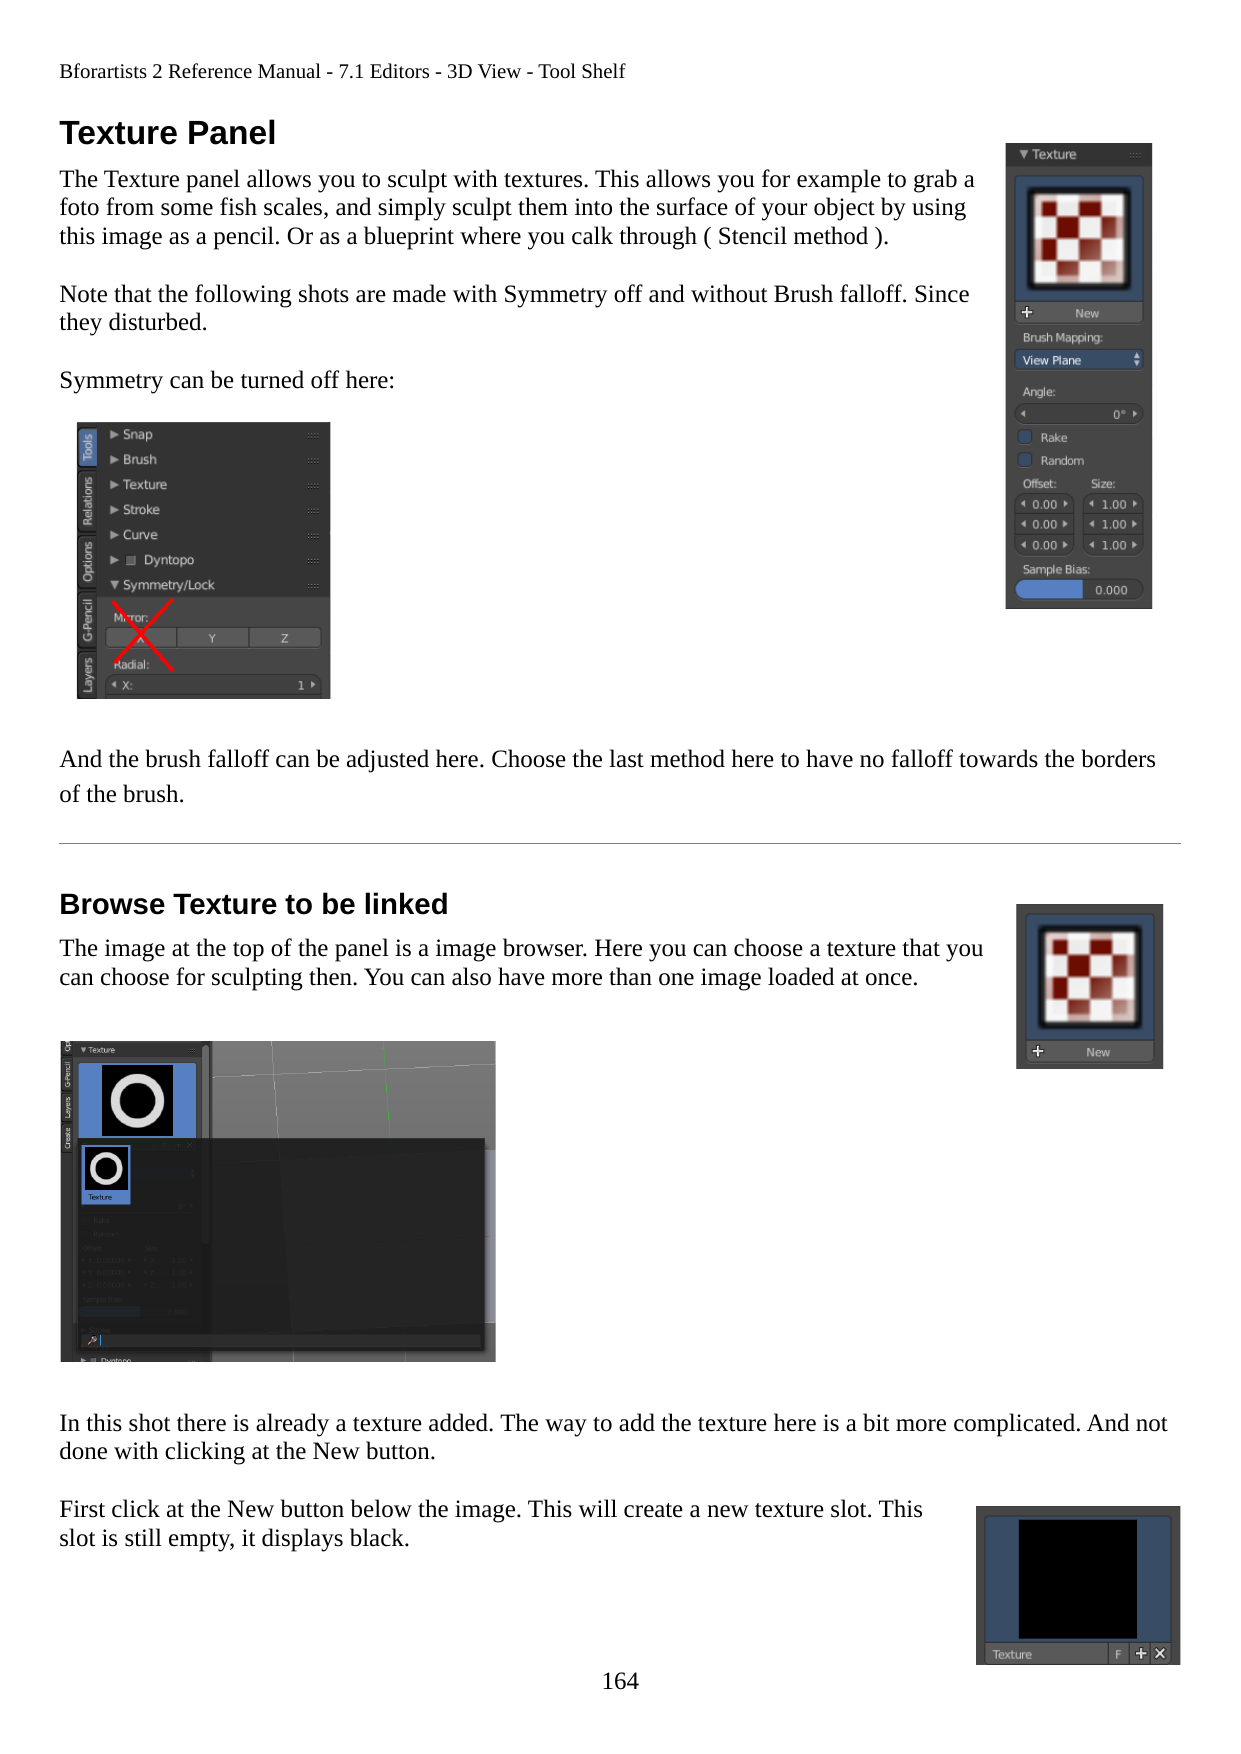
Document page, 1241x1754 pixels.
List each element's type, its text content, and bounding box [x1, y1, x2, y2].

text Symmetry can be turned off here: [59, 365, 1005, 394]
text Note that the following shots are made with Symmetry off and without Brush falloff. Since they disturbed. [59, 279, 1005, 336]
picture [976, 1506, 1181, 1665]
text [1153, 365, 1181, 394]
text In this shot there is already a texture added. The way to add the texture here is a bit more complicated. And not done with clicking at the New button. [59, 1408, 1181, 1465]
picture [60, 1041, 496, 1362]
text The Texture panel allows you to sculpt with textures. This allows you for example to grab a foto from some fish scales, and simply sculpt them into the surface of your object by using this image as a pencil. Or as a blueprint where you calk through ( Stencil method ). [59, 164, 1005, 250]
subtitle Browse Texture to be linked [59, 887, 1181, 921]
subtitle Texture Panel [59, 113, 1181, 151]
text The image at the top of the panel is a image browser. Here you can choose a texture that you can choose for sculpting then. You can also have more than one image loaded at once. [59, 933, 1016, 991]
text First click at the New button below the image. This will create a new texture slot. This slot is still empty, it displays black. [59, 1494, 1181, 1551]
picture [76, 422, 331, 699]
picture [1005, 143, 1153, 609]
picture [1016, 904, 1164, 1069]
text And the brush falloff can be adjusted here. Choose the last method here to have no falloff towards the borders of the brush. [59, 744, 1181, 808]
